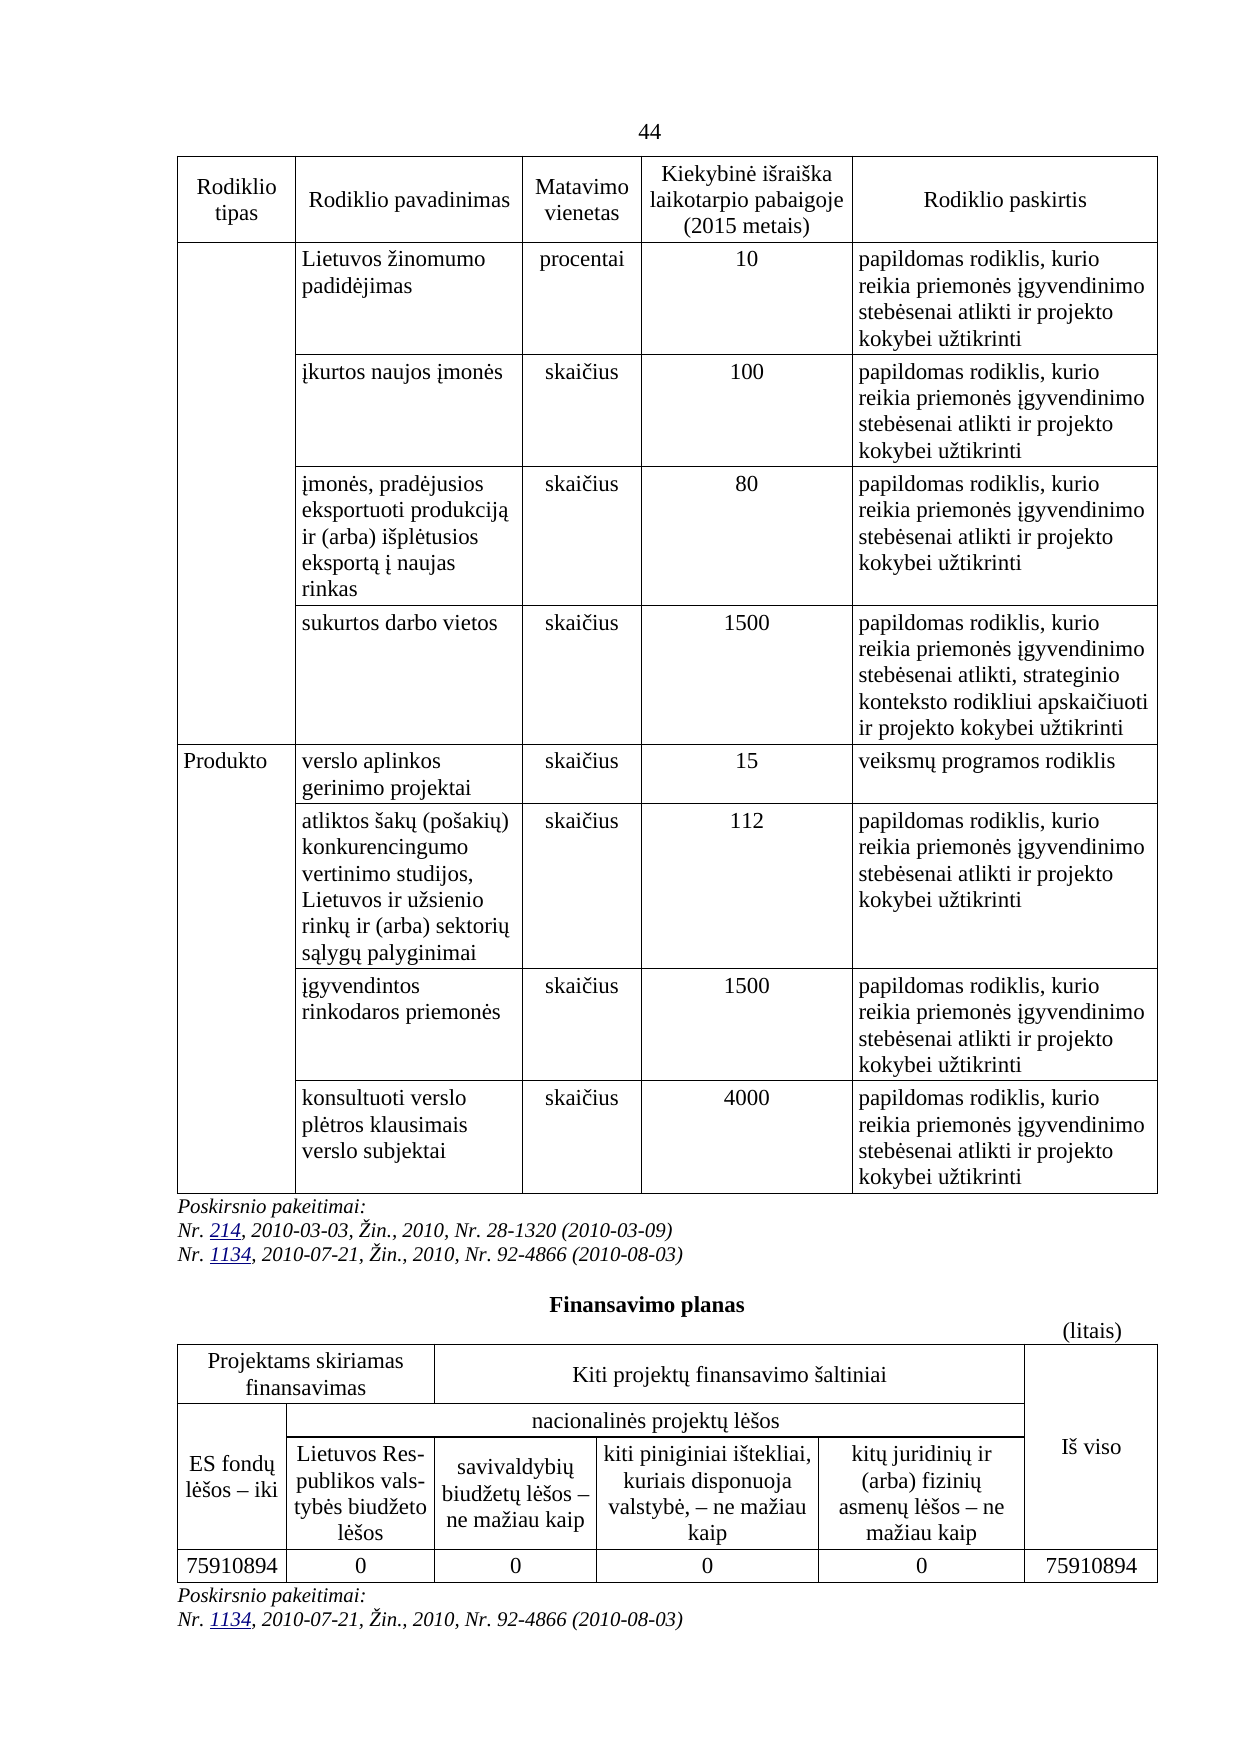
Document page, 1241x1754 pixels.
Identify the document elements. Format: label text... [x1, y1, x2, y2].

table_cell kiti piniginiai ištekliai, kuriais disponuoja valstybė, – ne mažiau kaip [597, 1438, 818, 1549]
table_cell [178, 605, 295, 743]
table_cell 10 [642, 243, 852, 354]
table_header Iš viso [1025, 1345, 1157, 1549]
table_cell skaičius [523, 804, 641, 968]
table_cell papildomas rodiklis, kurio reikia priemonės įgyvendinimo stebėsenai atlikti, strateginio konteksto rodikliui apskaičiuoti ir projekto kokybei užtikrinti [853, 606, 1157, 743]
table_cell veiksmų programos rodiklis [853, 745, 1157, 803]
table_cell savivaldybių biudžetų lėšos – ne mažiau kaip [435, 1438, 596, 1549]
text Poskirsnio pakeitimai: [177, 1583, 1122, 1607]
table_cell atliktos šakų (pošakių) konkurencingumo vertinimo studijos, Lietuvos ir užsienio rinkų ir (arba) sektorių sąlygų palyginimai [296, 804, 522, 968]
table_cell procentai [523, 243, 641, 354]
table_cell Produkto [178, 745, 295, 1193]
table_cell skaičius [523, 467, 641, 605]
table_cell 0 [287, 1550, 434, 1582]
table_cell 1500 [642, 969, 852, 1080]
table_cell skaičius [523, 1081, 641, 1193]
table_header Kiti projektų finansavimo šaltiniai [435, 1345, 1024, 1403]
table_cell ES fondų lėšos – iki [178, 1404, 286, 1549]
table_cell papildomas rodiklis, kurio reikia priemonės įgyvendinimo stebėsenai atlikti ir projekto kokybei užtikrinti [853, 804, 1157, 968]
table_cell papildomas rodiklis, kurio reikia priemonės įgyvendinimo stebėsenai atlikti ir projekto kokybei užtikrinti [853, 1081, 1157, 1193]
table_cell 0 [435, 1550, 596, 1582]
table_cell papildomas rodiklis, kurio reikia priemonės įgyvendinimo stebėsenai atlikti ir projekto kokybei užtikrinti [853, 467, 1157, 605]
table_cell 100 [642, 355, 852, 466]
table_cell skaičius [523, 606, 641, 743]
table_header Projektams skiriamas finansavimas [178, 1345, 434, 1403]
table_cell [178, 466, 295, 605]
table_cell verslo aplinkos gerinimo projektai [296, 745, 522, 803]
table_cell nacionalinės projektų lėšos [287, 1404, 1024, 1436]
table_cell sukurtos darbo vietos [296, 606, 522, 743]
table_cell papildomas rodiklis, kurio reikia priemonės įgyvendinimo stebėsenai atlikti ir projekto kokybei užtikrinti [853, 969, 1157, 1080]
table_cell 1500 [642, 606, 852, 743]
table_cell 0 [597, 1550, 818, 1582]
table_cell 75910894 [178, 1550, 286, 1582]
table_header Matavimo vienetas [523, 157, 641, 242]
table_cell 0 [819, 1550, 1024, 1582]
table_cell [178, 354, 295, 466]
text Nr. 1134, 2010-07-21, Žin., 2010, Nr. 92-4866 (2010-08-03) [177, 1242, 1122, 1266]
table_header Rodiklio tipas [178, 157, 295, 242]
table_cell skaičius [523, 355, 641, 466]
table_cell įkurtos naujos įmonės [296, 355, 522, 466]
table_cell skaičius [523, 969, 641, 1080]
text Nr. 214, 2010-03-03, Žin., 2010, Nr. 28-1320 (2010-03-09) [177, 1218, 1122, 1242]
table_cell Lietuvos Res­publikos vals­ty­bės biudžeto lėšos [287, 1438, 434, 1549]
table_header Kiekybinė išraiška laikotarpio pabaigoje (2015 metais) [642, 157, 852, 242]
table_cell papildomas rodiklis, kurio reikia priemonės įgyvendinimo stebėsenai atlikti ir projekto kokybei užtikrinti [853, 243, 1157, 354]
table_cell 4000 [642, 1081, 852, 1193]
text Nr. 1134, 2010-07-21, Žin., 2010, Nr. 92-4866 (2010-08-03) [177, 1607, 1122, 1631]
table_header Rodiklio paskirtis [853, 157, 1157, 242]
text (litais) [177, 1317, 1122, 1343]
table_cell 15 [642, 745, 852, 803]
table_cell [178, 243, 295, 354]
table_cell 112 [642, 804, 852, 968]
table_cell papildomas rodiklis, kurio reikia priemonės įgyvendinimo stebėsenai atlikti ir projekto kokybei užtikrinti [853, 355, 1157, 466]
table_header Rodiklio pavadinimas [296, 157, 522, 242]
table_cell kitų juridinių ir (arba) fizinių asmenų lėšos – ne mažiau kaip [819, 1438, 1024, 1549]
table_cell Lietuvos žinomumo padidėjimas [296, 243, 522, 354]
table_cell konsultuoti verslo plėtros klausimais verslo subjektai [296, 1081, 522, 1193]
table_cell 75910894 [1025, 1550, 1157, 1582]
table_cell skaičius [523, 745, 641, 803]
text Finansavimo planas [177, 1291, 1122, 1317]
table_cell 80 [642, 467, 852, 605]
text Poskirsnio pakeitimai: [177, 1194, 1122, 1218]
table_cell įmonės, pradėjusios eksportuoti produkciją ir (arba) išplėtusios eksportą į naujas rinkas [296, 467, 522, 605]
table_cell įgyvendintos rinkodaros priemonės [296, 969, 522, 1080]
